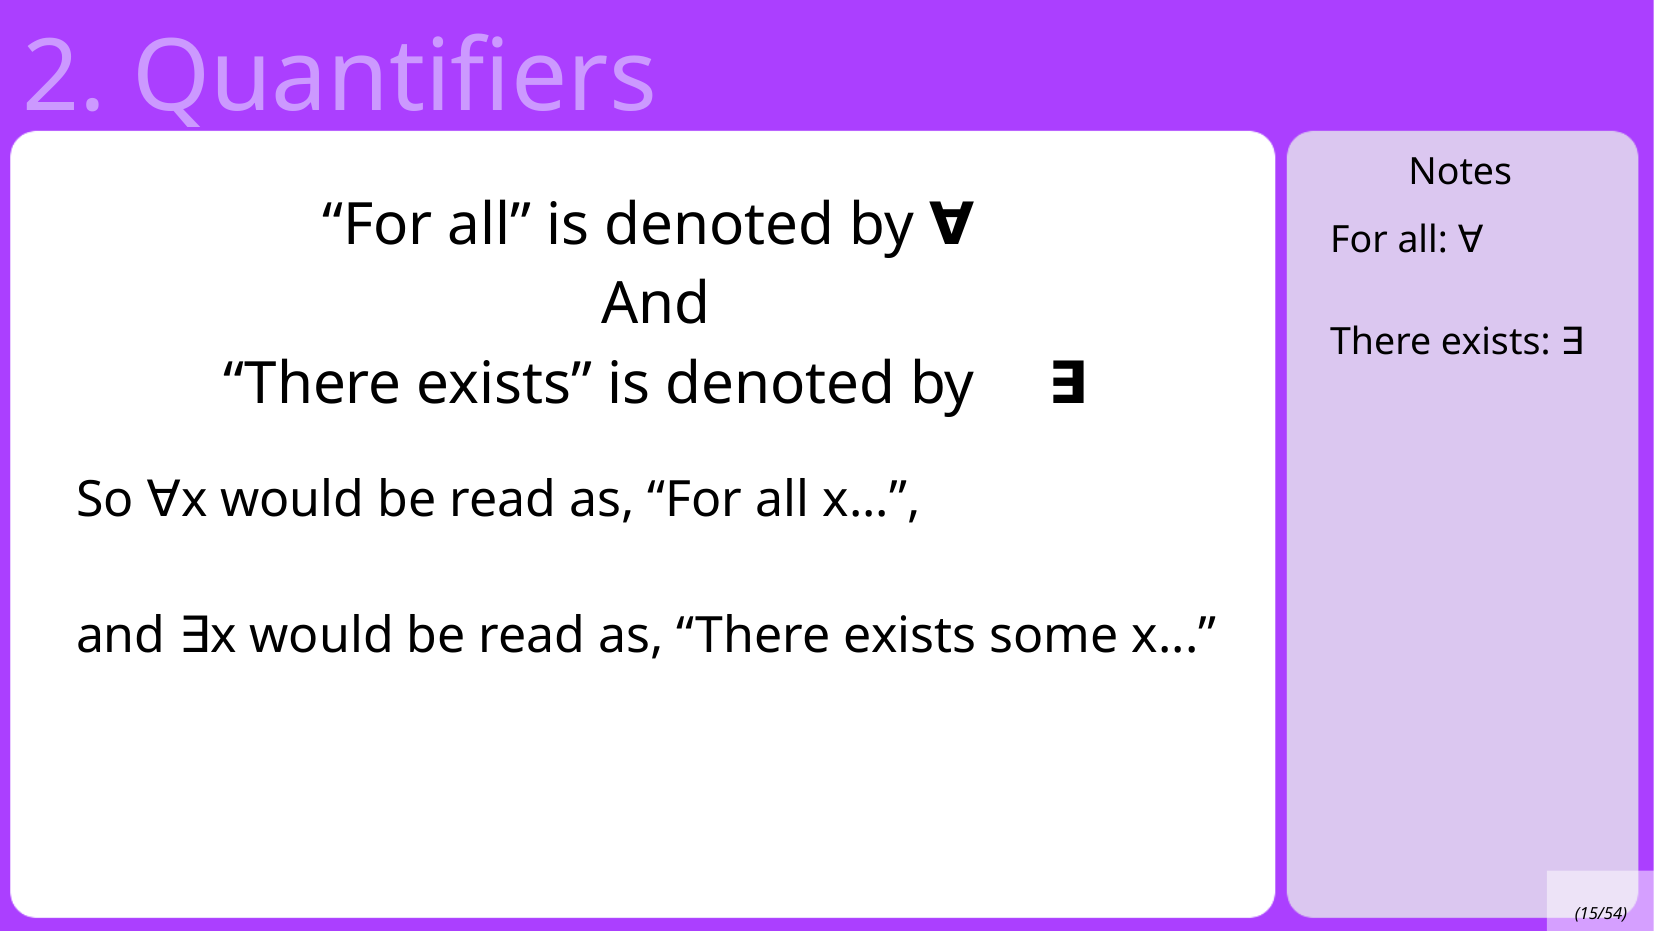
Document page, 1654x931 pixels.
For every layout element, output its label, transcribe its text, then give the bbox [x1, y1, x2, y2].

text_box So ∀x would be read as, “For all x...”, and ∃x would be read as, “There exists some x...” [75, 462, 1239, 697]
title 2. Quantifiers [22, 13, 1511, 130]
picture [0, 0, 1654, 931]
text_box Notes [1290, 141, 1631, 199]
text_box (<number>/54) [1546, 877, 1654, 931]
text_box For all: ∀ There exists: ∃ [1308, 197, 1616, 381]
text_box “For all” is denoted by ∀ And “There exists” is denoted by ∃ [74, 182, 1238, 379]
